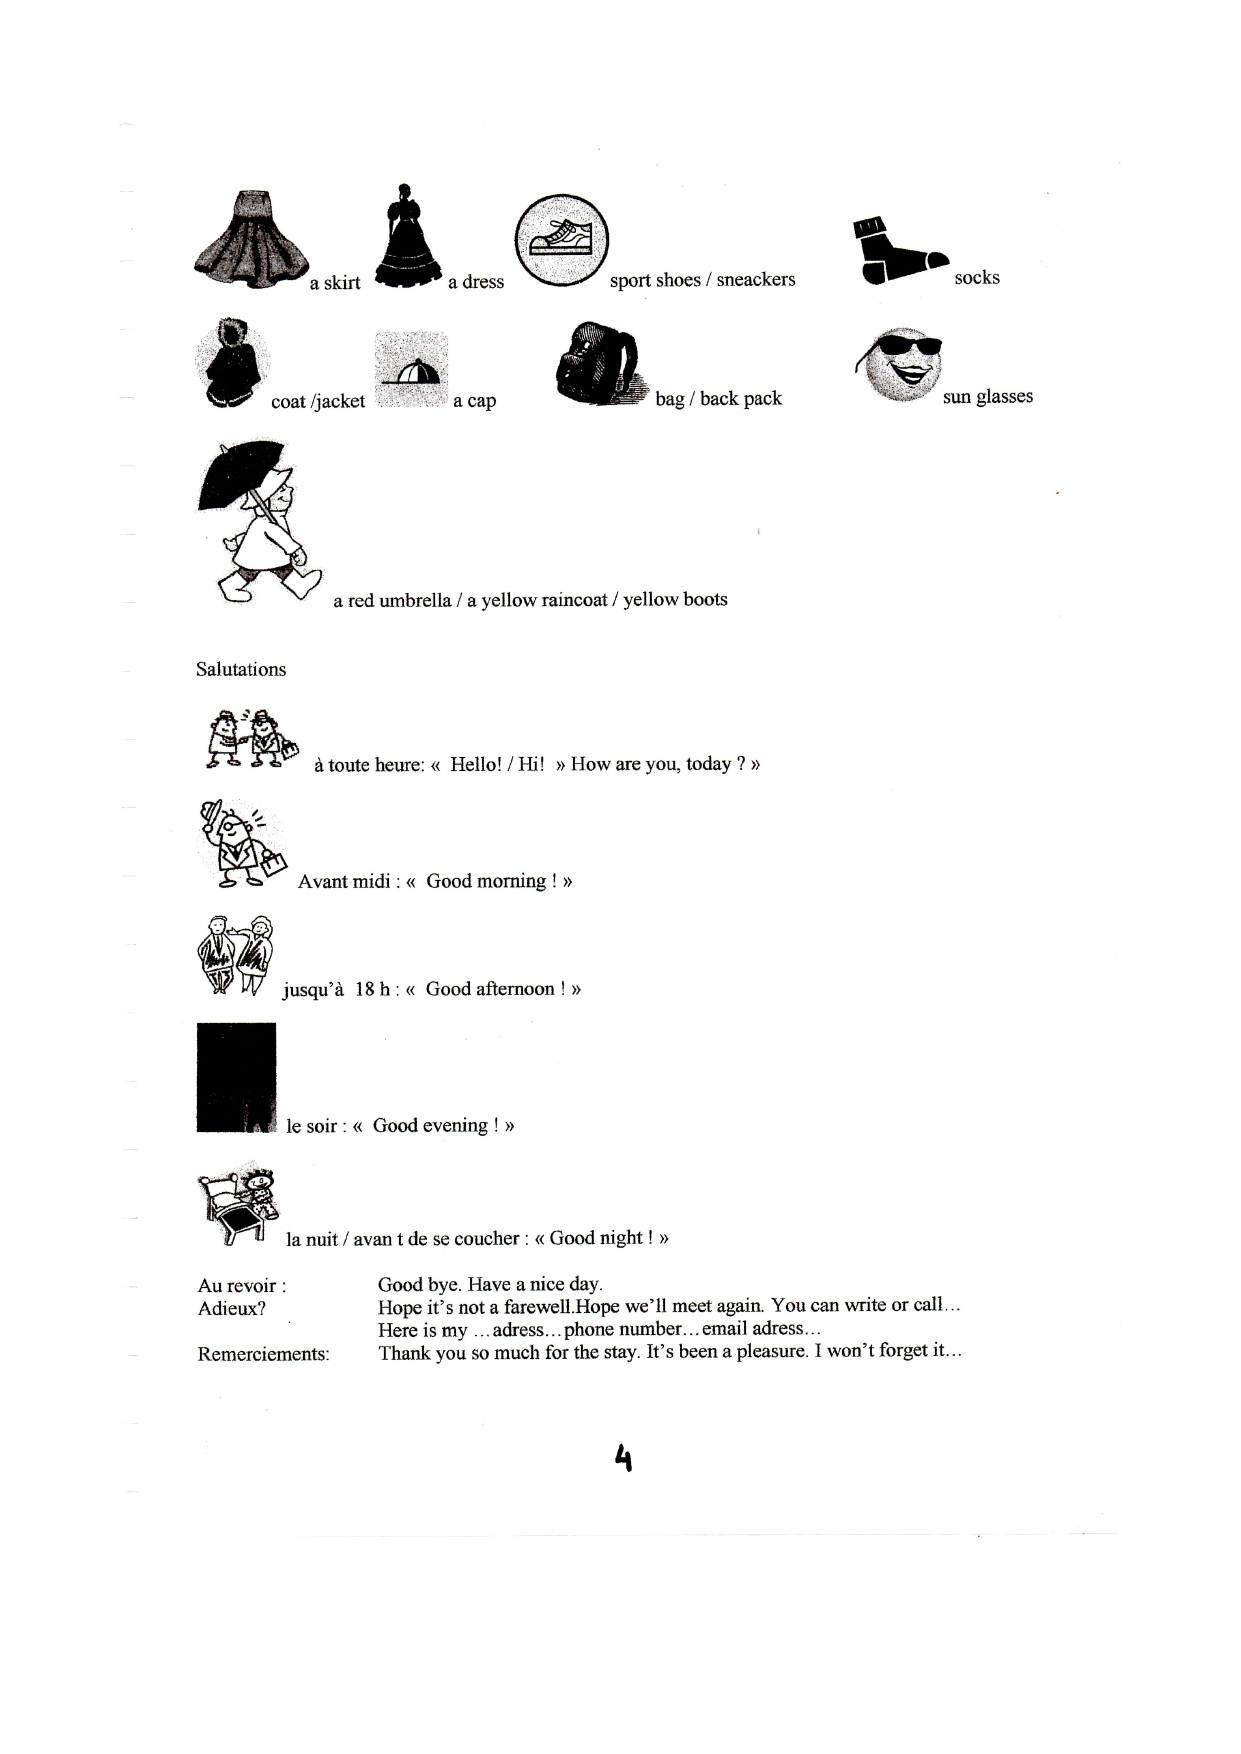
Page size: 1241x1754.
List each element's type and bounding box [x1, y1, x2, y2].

picture [118, 118, 1123, 1537]
